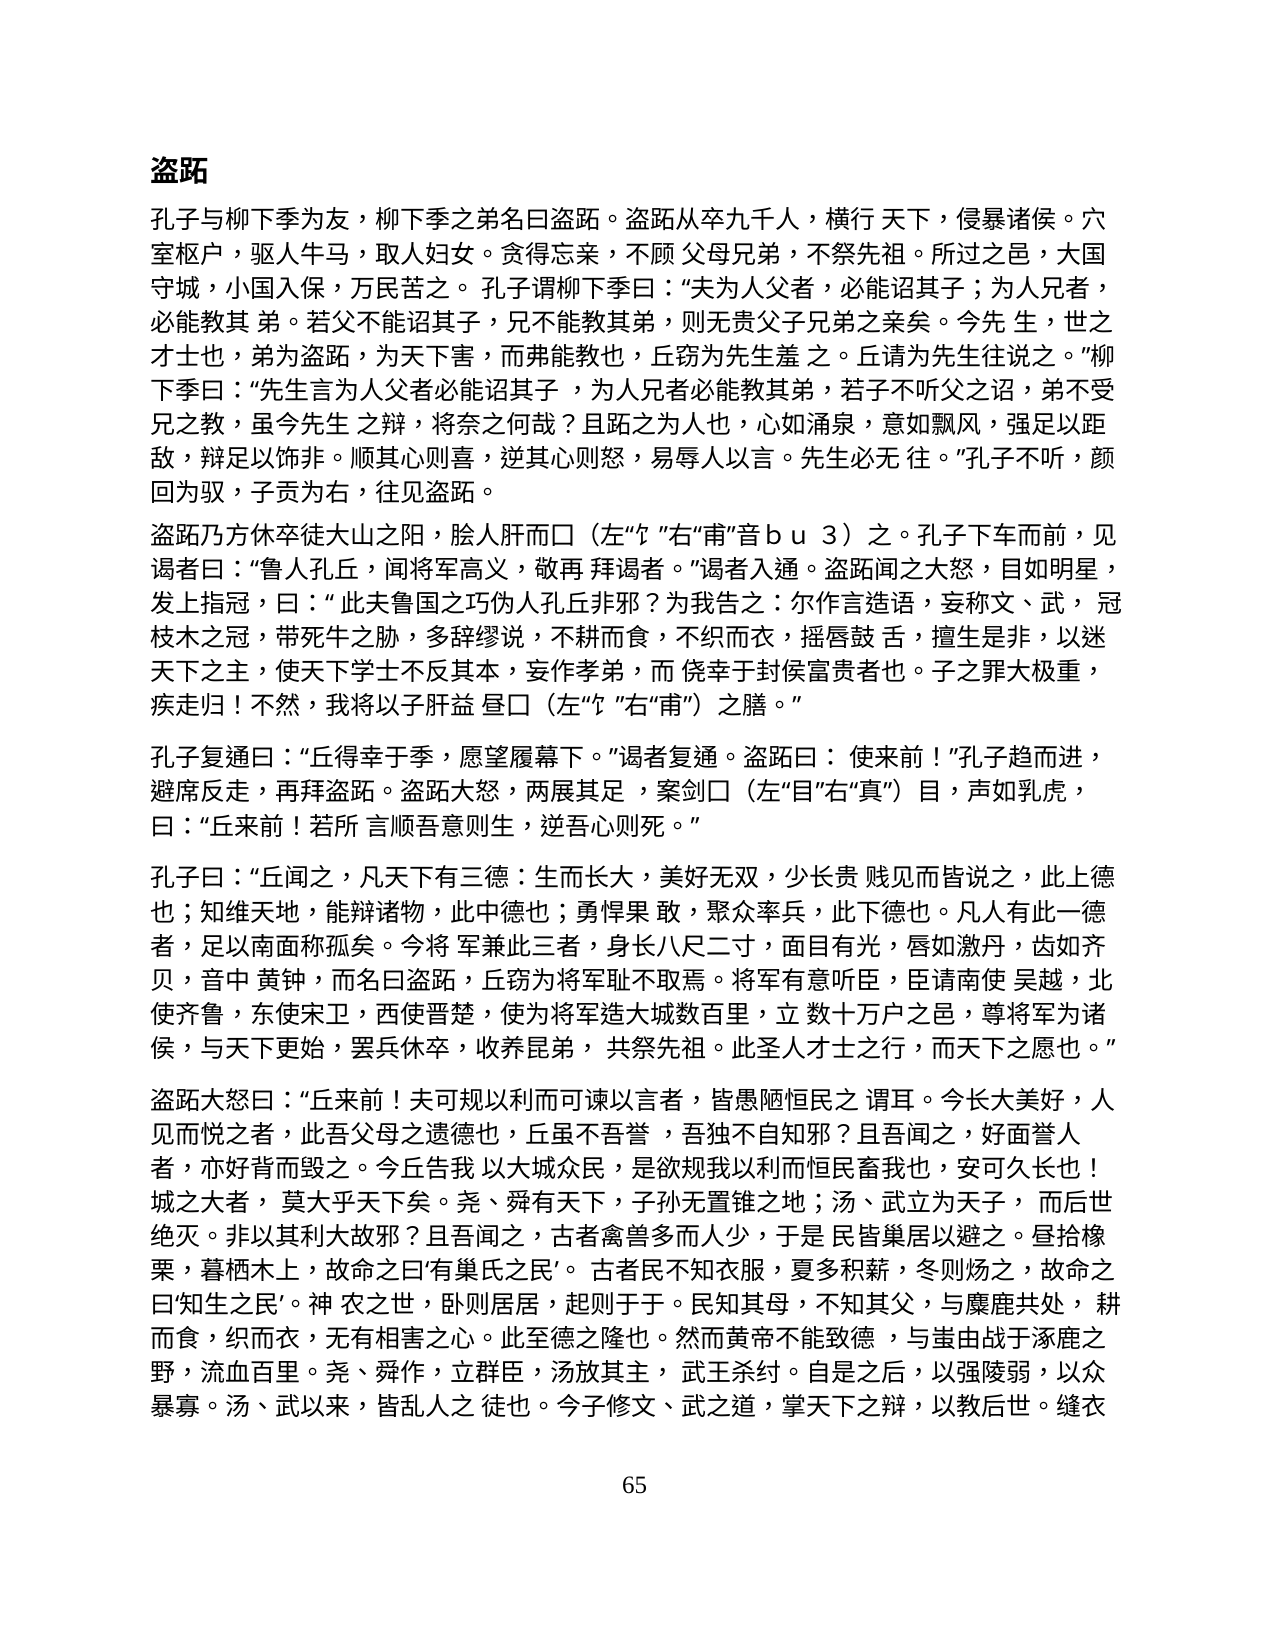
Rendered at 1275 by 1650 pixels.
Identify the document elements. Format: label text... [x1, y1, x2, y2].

text 孔子复通曰：“丘得幸于季，愿望履幕下。”谒者复通。盗跖曰： 使来前！”孔子趋而进，避席反走，再拜盗跖。盗跖大怒，两展其足 ，案剑囗（左“目”右“真”）目，声如乳虎，曰：“丘来前！若所 言顺吾意则生，逆吾心则死。” [150, 740, 1125, 842]
subtitle 盗跖 [150, 150, 1125, 190]
text 盗跖乃方休卒徒大山之阳，脍人肝而囗（左“饣”右“甫”音ｂｕ ３）之。孔子下车而前，见谒者曰：“鲁人孔丘，闻将军高义，敬再 拜谒者。”谒者入通。盗跖闻之大怒，目如明星，发上指冠，曰：“ 此夫鲁国之巧伪人孔丘非邪？为我告之：尔作言造语，妄称文、武， 冠枝木之冠，带死牛之胁，多辞缪说，不耕而食，不织而衣，摇唇鼓 舌，擅生是非，以迷天下之主，使天下学士不反其本，妄作孝弟，而 侥幸于封侯富贵者也。子之罪大极重，疾走归！不然，我将以子肝益 昼囗（左“饣”右“甫”）之膳。” [150, 518, 1125, 722]
text 孔子与柳下季为友，柳下季之弟名曰盗跖。盗跖从卒九千人，横行 天下，侵暴诸侯。穴室枢户，驱人牛马，取人妇女。贪得忘亲，不顾 父母兄弟，不祭先祖。所过之邑，大国守城，小国入保，万民苦之。 孔子谓柳下季曰：“夫为人父者，必能诏其子；为人兄者，必能教其 弟。若父不能诏其子，兄不能教其弟，则无贵父子兄弟之亲矣。今先 生，世之才士也，弟为盗跖，为天下害，而弗能教也，丘窃为先生羞 之。丘请为先生往说之。”柳下季曰：“先生言为人父者必能诏其子 ，为人兄者必能教其弟，若子不听父之诏，弟不受兄之教，虽今先生 之辩，将奈之何哉？且跖之为人也，心如涌泉，意如飘风，强足以距 敌，辩足以饰非。顺其心则喜，逆其心则怒，易辱人以言。先生必无 往。”孔子不听，颜回为驭，子贡为右，往见盗跖。 [150, 202, 1125, 509]
text 盗跖大怒曰：“丘来前！夫可规以利而可谏以言者，皆愚陋恒民之 谓耳。今长大美好，人见而悦之者，此吾父母之遗德也，丘虽不吾誉 ，吾独不自知邪？且吾闻之，好面誉人者，亦好背而毁之。今丘告我 以大城众民，是欲规我以利而恒民畜我也，安可久长也！城之大者， 莫大乎天下矣。尧、舜有天下，子孙无置锥之地；汤、武立为天子， 而后世绝灭。非以其利大故邪？且吾闻之，古者禽兽多而人少，于是 民皆巢居以避之。昼拾橡栗，暮栖木上，故命之曰‘有巢氏之民’。 古者民不知衣服，夏多积薪，冬则炀之，故命之曰‘知生之民’。神 农之世，卧则居居，起则于于。民知其母，不知其父，与麋鹿共处， 耕而食，织而衣，无有相害之心。此至德之隆也。然而黄帝不能致德 ，与蚩由战于涿鹿之野，流血百里。尧、舜作，立群臣，汤放其主， 武王杀纣。自是之后，以强陵弱，以众暴寡。汤、武以来，皆乱人之 徒也。今子修文、武之道，掌天下之辩，以教后世。缝衣 [150, 1082, 1125, 1423]
text 孔子曰：“丘闻之，凡天下有三德：生而长大，美好无双，少长贵 贱见而皆说之，此上德也；知维天地，能辩诸物，此中德也；勇悍果 敢，聚众率兵，此下德也。凡人有此一德者，足以南面称孤矣。今将 军兼此三者，身长八尺二寸，面目有光，唇如激丹，齿如齐贝，音中 黄钟，而名曰盗跖，丘窃为将军耻不取焉。将军有意听臣，臣请南使 吴越，北使齐鲁，东使宋卫，西使晋楚，使为将军造大城数百里，立 数十万户之邑，尊将军为诸侯，与天下更始，罢兵休卒，收养昆弟， 共祭先祖。此圣人才士之行，而天下之愿也。” [150, 860, 1125, 1064]
